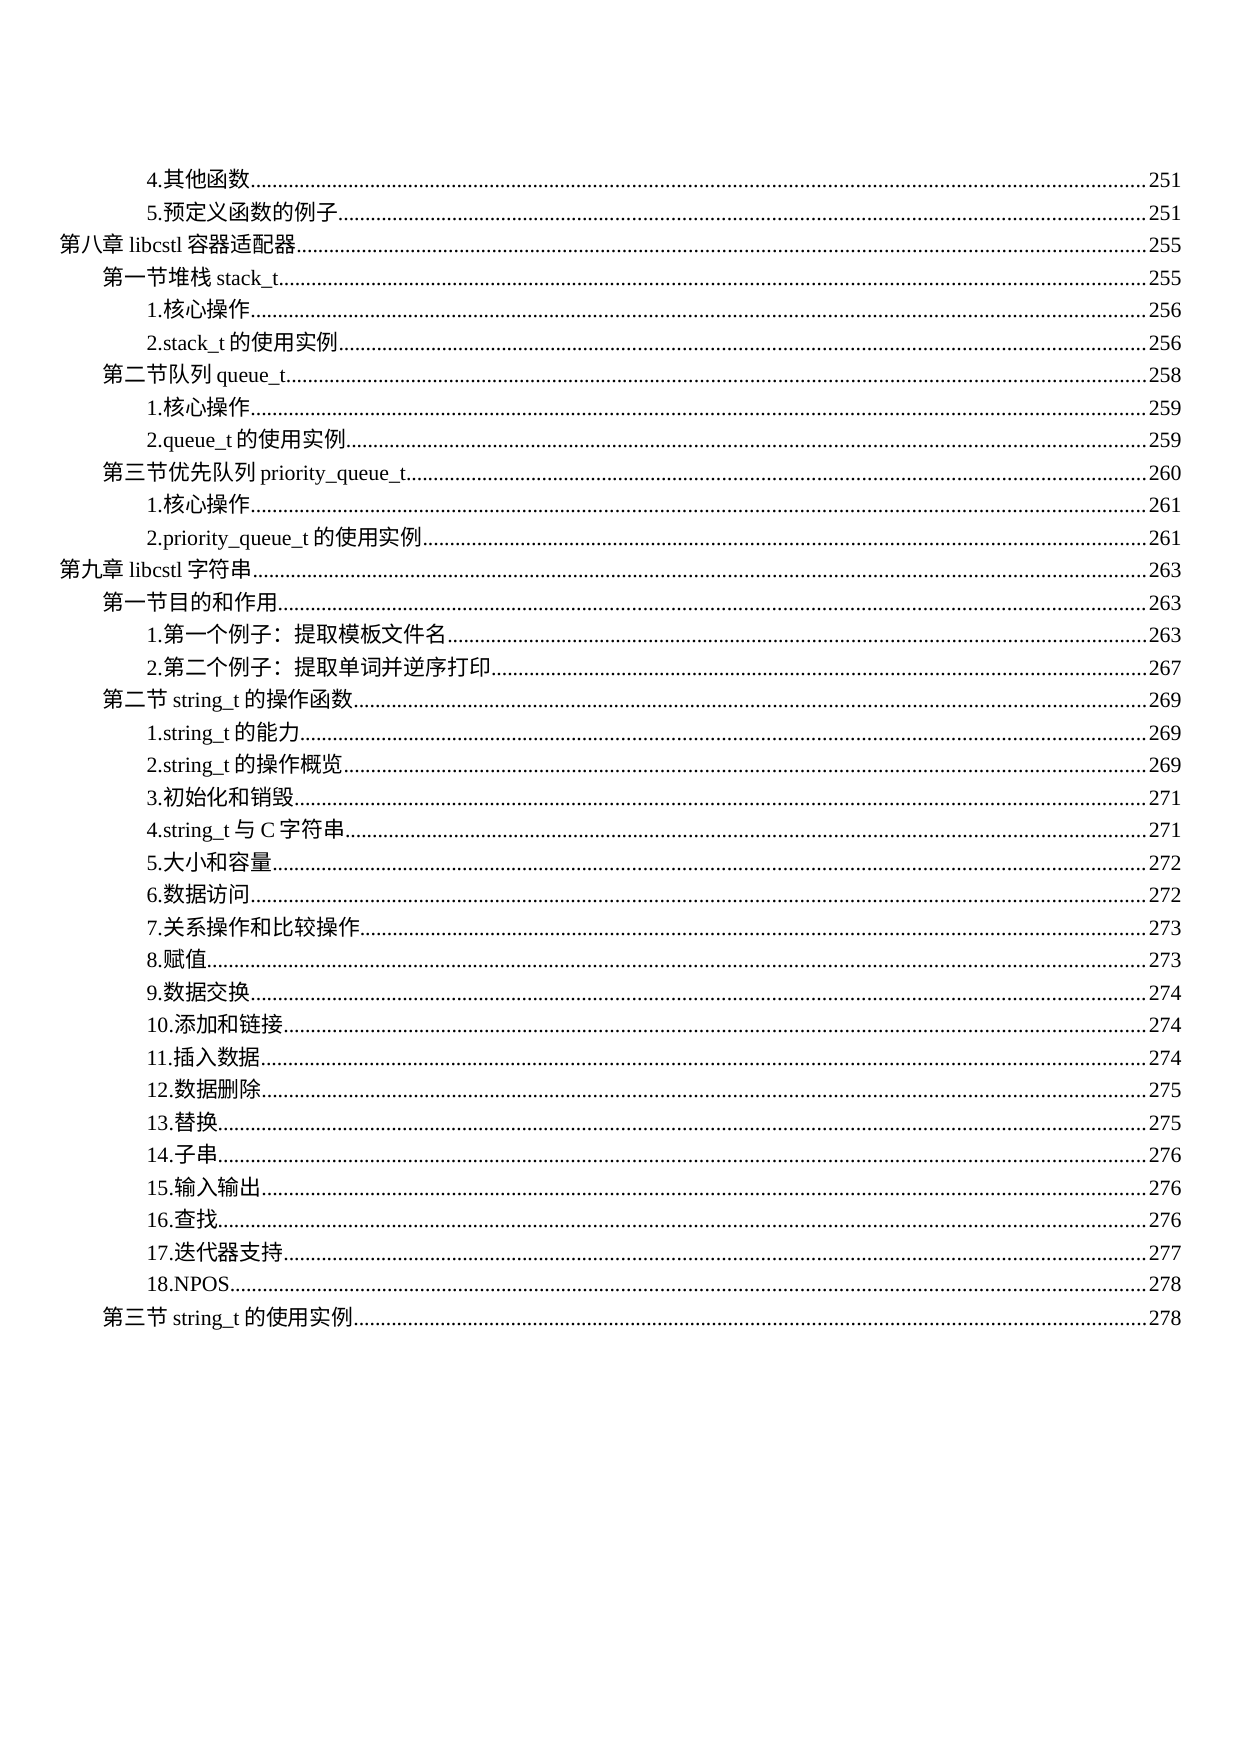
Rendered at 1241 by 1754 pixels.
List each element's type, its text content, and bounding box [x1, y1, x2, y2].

text 13.替换 275 [146, 1104, 1181, 1137]
text 2.string_t的操作概览 269 [146, 747, 1181, 779]
text 5.大小和容量 272 [146, 844, 1181, 877]
text 2.queue_t的使用实例 259 [146, 422, 1181, 454]
text 14.子串 276 [146, 1137, 1181, 1169]
text 第三节string_t的使用实例 278 [103, 1299, 1181, 1332]
text 1.第一个例子：提取模板文件名 263 [146, 617, 1181, 649]
text 第一节堆栈stack_t 255 [103, 259, 1181, 292]
text 4.string_t与C字符串 271 [146, 812, 1181, 844]
text 8.赋值 273 [146, 942, 1181, 974]
text 第二节string_t的操作函数 269 [103, 682, 1181, 714]
text 1.string_t的能力 269 [146, 714, 1181, 747]
text 18.NPOS 278 [146, 1267, 1181, 1299]
text 第九章libcstl字符串 263 [59, 552, 1181, 584]
text 1.核心操作 256 [146, 292, 1181, 324]
text 1.核心操作 261 [146, 487, 1181, 519]
text 12.数据删除 275 [146, 1072, 1181, 1104]
text 2.第二个例子：提取单词并逆序打印 267 [146, 649, 1181, 682]
text 3.初始化和销毁 271 [146, 779, 1181, 812]
text 6.数据访问 272 [146, 877, 1181, 909]
text 15.输入输出 276 [146, 1169, 1181, 1202]
text 2.stack_t的使用实例 256 [146, 324, 1181, 357]
text 17.迭代器支持 277 [146, 1234, 1181, 1267]
text 第二节队列queue_t 258 [103, 357, 1181, 389]
text 第三节优先队列priority_queue_t 260 [103, 454, 1181, 487]
text 2.priority_queue_t的使用实例 261 [146, 519, 1181, 552]
text 10.添加和链接 274 [146, 1007, 1181, 1039]
text 9.数据交换 274 [146, 974, 1181, 1007]
text 5.预定义函数的例子 251 [146, 194, 1181, 227]
text 1.核心操作 259 [146, 389, 1181, 422]
text 第一节目的和作用 263 [103, 584, 1181, 617]
text 11.插入数据 274 [146, 1039, 1181, 1072]
text 7.关系操作和比较操作 273 [146, 909, 1181, 942]
text 4.其他函数 251 [146, 162, 1181, 194]
text 16.查找 276 [146, 1202, 1181, 1234]
text 第八章libcstl容器适配器 255 [59, 227, 1181, 259]
